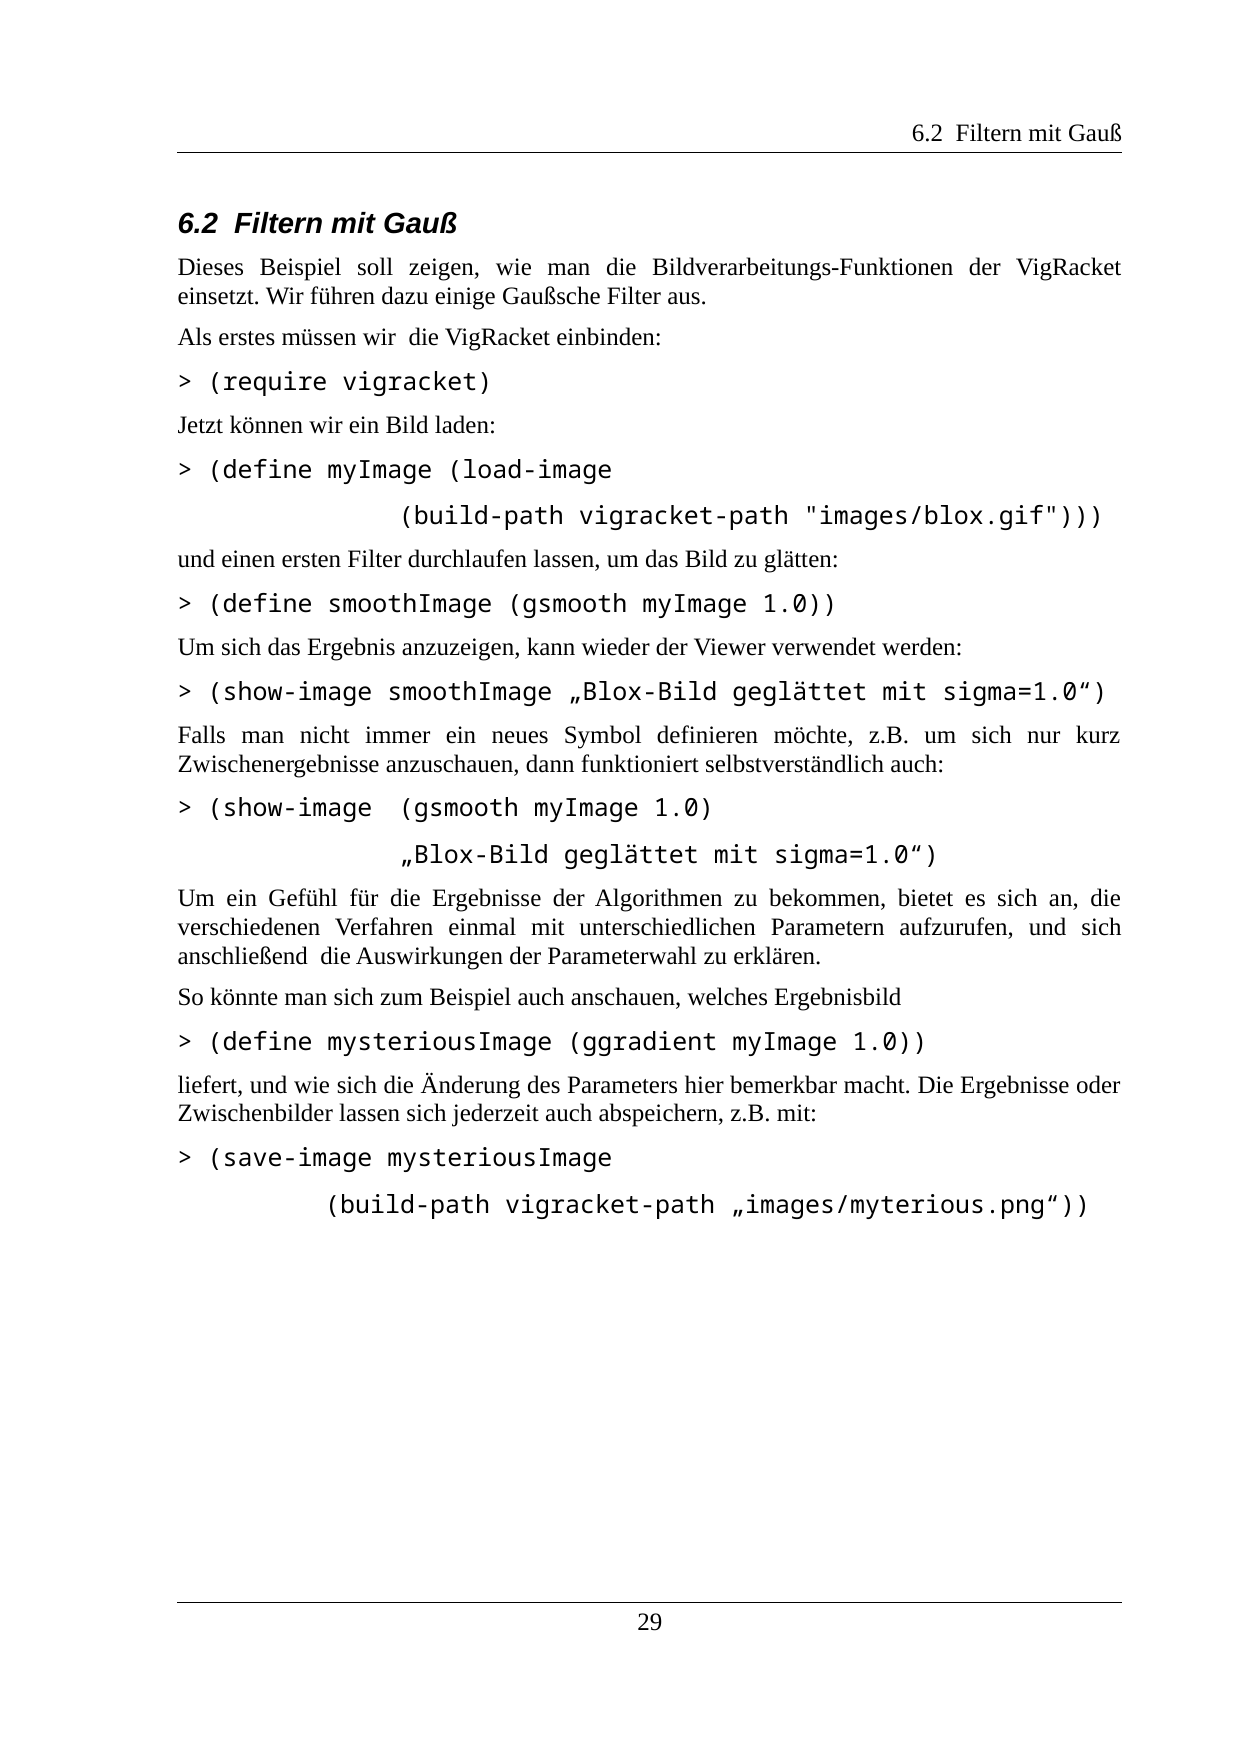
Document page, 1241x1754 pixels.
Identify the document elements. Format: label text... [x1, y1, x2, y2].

text > (show-image smoothImage „Blox-Bild geglättet mit sigma=1.0“) [177, 673, 1122, 708]
text Um ein Gefühl für die Ergebnisse der Algorithmen zu bekommen, bietet es sich an, die verschiedenen Verfahren einmal mit unterschiedlichen Parametern aufzurufen, und sich anschließend die Auswirkungen der Parameterwahl zu erklären. [177, 883, 1122, 969]
text und einen ersten Filter durchlaufen lassen, um das Bild zu glätten: [177, 544, 1122, 573]
text > (show-image (gsmooth myImage 1.0) [177, 790, 1122, 824]
subtitle 6.2 Filtern mit Gauß [177, 206, 1122, 240]
text > (require vigracket) [177, 363, 1122, 398]
text > (define smoothImage (gsmooth myImage 1.0)) [177, 586, 1122, 620]
text So könnte man sich zum Beispiel auch anschauen, welches Ergebnisbild [177, 982, 1122, 1011]
text > (define mysteriousImage (ggradient myImage 1.0)) [177, 1023, 1122, 1057]
text (build-path vigracket-path "images/blox.gif"))) [177, 498, 1122, 532]
text Als erstes müssen wir die VigRacket einbinden: [177, 322, 1122, 351]
text „Blox-Bild geglättet mit sigma=1.0“) [177, 837, 1122, 871]
text Falls man nicht immer ein neues Symbol definieren möchte, z.B. um sich nur kurz Zwischenergebnisse anzuschauen, dann funktioniert selbstverständlich auch: [177, 720, 1122, 778]
text Um sich das Ergebnis anzuzeigen, kann wieder der Viewer verwendet werden: [177, 632, 1122, 661]
text Dieses Beispiel soll zeigen, wie man die Bildverarbeitungs-Funktionen der VigRacket einsetzt. Wir führen dazu einige Gaußsche Filter aus. [177, 252, 1122, 310]
text Jetzt können wir ein Bild laden: [177, 410, 1122, 439]
text (build-path vigracket-path „images/myterious.png“)) [177, 1186, 1122, 1220]
text > (define myImage (load-image [177, 451, 1122, 485]
text liefert, und wie sich die Änderung des Parameters hier bemerkbar macht. Die Ergebnisse oder Zwischenbilder lassen sich jederzeit auch abspeichern, z.B. mit: [177, 1070, 1122, 1127]
text > (save-image mysteriousImage [177, 1140, 1122, 1174]
